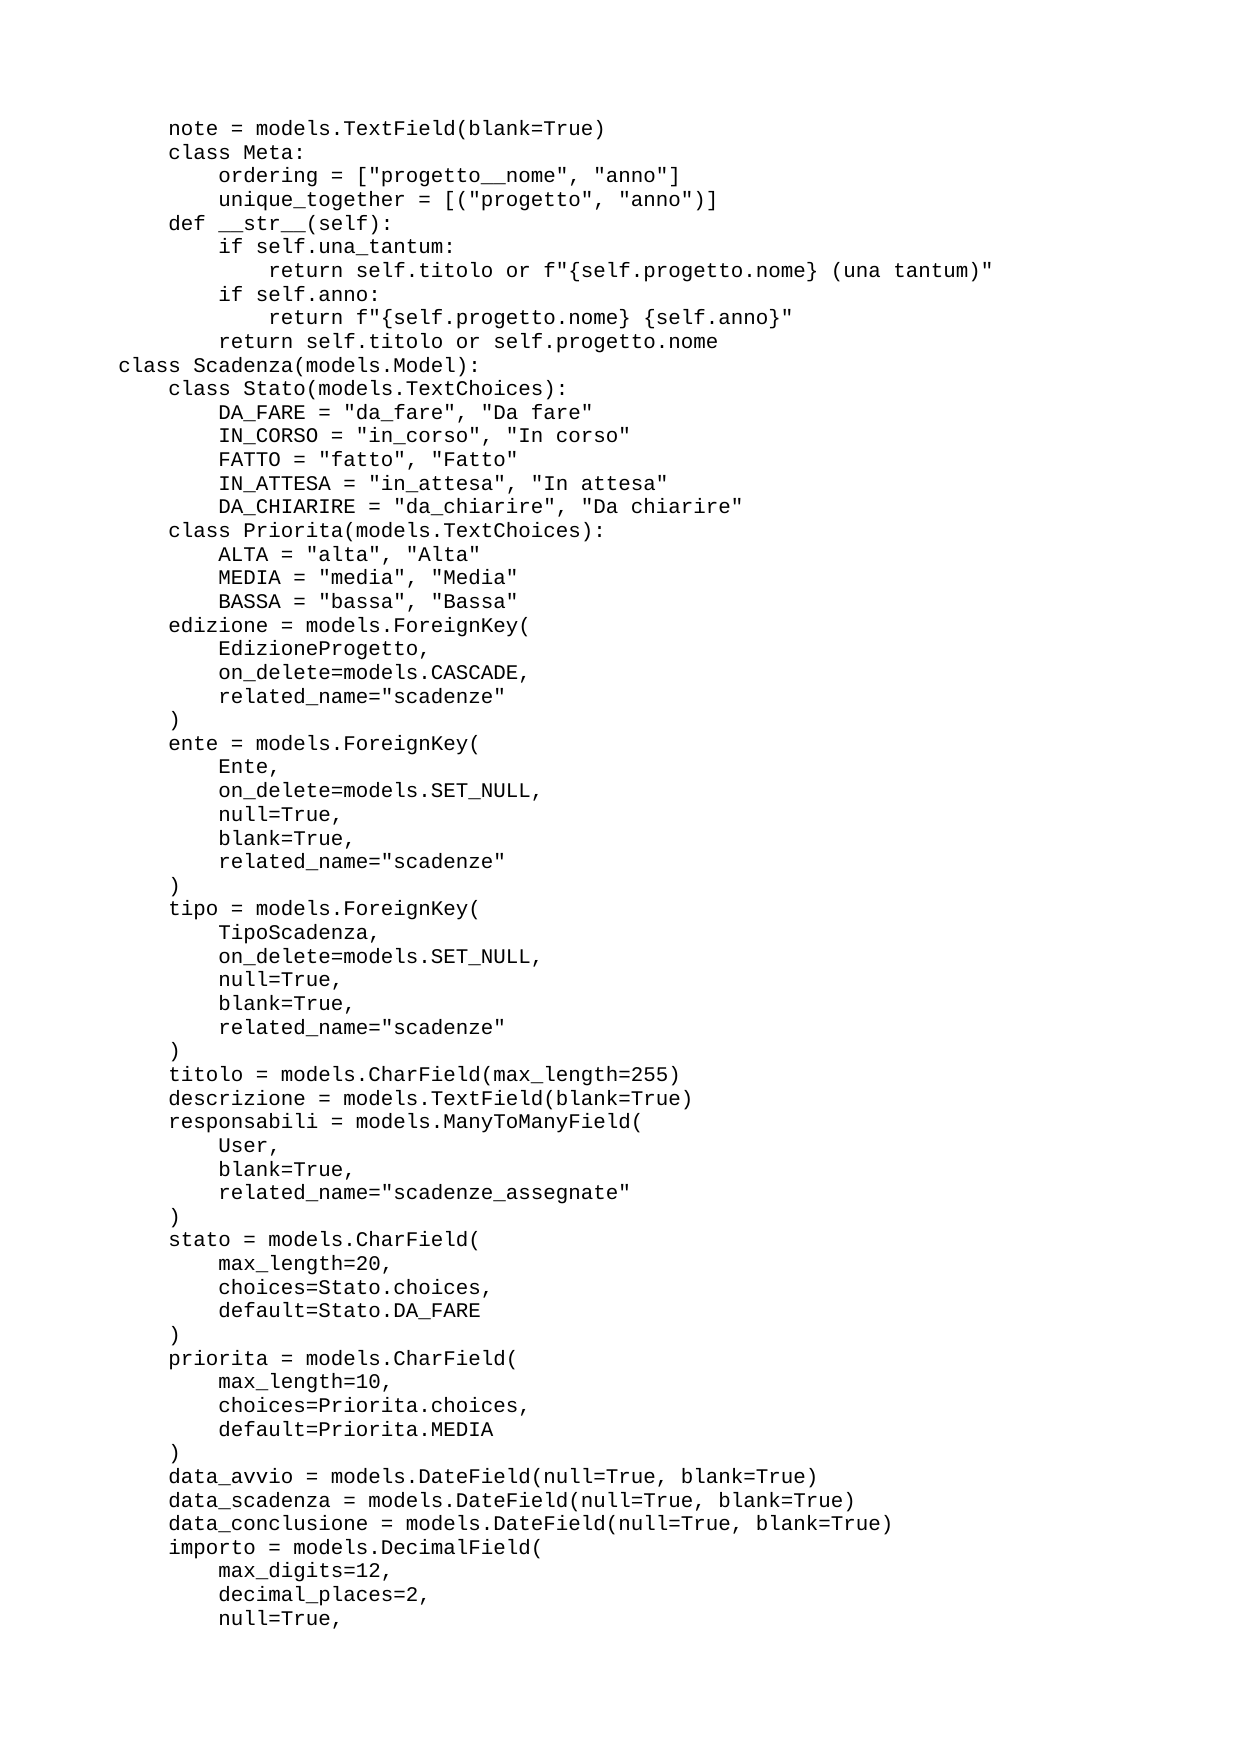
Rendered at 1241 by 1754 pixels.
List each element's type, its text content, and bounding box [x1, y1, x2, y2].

text ALTA = "alta", "Alta" [118, 544, 1122, 567]
text max_length=20, [118, 1253, 1122, 1277]
text related_name="scadenze" [118, 686, 1122, 709]
text edizione = models.ForeignKey( [118, 615, 1122, 638]
text blank=True, [118, 993, 1122, 1017]
text MEDIA = "media", "Media" [118, 567, 1122, 591]
text default=Stato.DA_FARE [118, 1300, 1122, 1324]
text data_scadenza = models.DateField(null=True, blank=True) [118, 1489, 1122, 1513]
text data_conclusione = models.DateField(null=True, blank=True) [118, 1513, 1122, 1537]
text ) [118, 1324, 1122, 1348]
text class Scadenza(models.Model): [118, 354, 1122, 378]
text ) [118, 1040, 1122, 1064]
text def __str__(self): [118, 213, 1122, 236]
text ) [118, 875, 1122, 898]
text titolo = models.CharField(max_length=255) [118, 1064, 1122, 1088]
text if self.anno: [118, 284, 1122, 307]
text EdizioneProgetto, [118, 638, 1122, 662]
text if self.una_tantum: [118, 236, 1122, 260]
text DA_CHIARIRE = "da_chiarire", "Da chiarire" [118, 496, 1122, 520]
text importo = models.DecimalField( [118, 1537, 1122, 1561]
text class Stato(models.TextChoices): [118, 378, 1122, 402]
text DA_FARE = "da_fare", "Da fare" [118, 402, 1122, 426]
text return self.titolo or self.progetto.nome [118, 331, 1122, 354]
text Ente, [118, 757, 1122, 780]
text IN_ATTESA = "in_attesa", "In attesa" [118, 473, 1122, 496]
text ) [118, 1442, 1122, 1466]
text on_delete=models.SET_NULL, [118, 780, 1122, 804]
text null=True, [118, 804, 1122, 827]
text class Meta: [118, 142, 1122, 165]
text ) [118, 709, 1122, 733]
text related_name="scadenze_assegnate" [118, 1182, 1122, 1206]
text max_length=10, [118, 1371, 1122, 1395]
text priorita = models.CharField( [118, 1348, 1122, 1371]
text FATTO = "fatto", "Fatto" [118, 449, 1122, 473]
text ente = models.ForeignKey( [118, 733, 1122, 757]
text BASSA = "bassa", "Bassa" [118, 591, 1122, 615]
text return f"{self.progetto.nome} {self.anno}" [118, 307, 1122, 331]
text related_name="scadenze" [118, 1017, 1122, 1040]
text stato = models.CharField( [118, 1229, 1122, 1253]
text max_digits=12, [118, 1561, 1122, 1584]
text on_delete=models.CASCADE, [118, 662, 1122, 686]
text choices=Stato.choices, [118, 1277, 1122, 1300]
text User, [118, 1135, 1122, 1158]
text on_delete=models.SET_NULL, [118, 946, 1122, 969]
text null=True, [118, 969, 1122, 993]
text ) [118, 1206, 1122, 1229]
text decimal_places=2, [118, 1584, 1122, 1608]
text IN_CORSO = "in_corso", "In corso" [118, 426, 1122, 449]
text blank=True, [118, 827, 1122, 851]
text unique_together = [("progetto", "anno")] [118, 189, 1122, 213]
text TipoScadenza, [118, 922, 1122, 946]
text return self.titolo or f"{self.progetto.nome} (una tantum)" [118, 260, 1122, 284]
text default=Priorita.MEDIA [118, 1419, 1122, 1442]
text related_name="scadenze" [118, 851, 1122, 875]
text tipo = models.ForeignKey( [118, 898, 1122, 922]
text note = models.TextField(blank=True) [118, 118, 1122, 142]
text class Priorita(models.TextChoices): [118, 520, 1122, 544]
text data_avvio = models.DateField(null=True, blank=True) [118, 1466, 1122, 1489]
text descrizione = models.TextField(blank=True) [118, 1088, 1122, 1111]
text null=True, [118, 1608, 1122, 1631]
text choices=Priorita.choices, [118, 1395, 1122, 1419]
text ordering = ["progetto__nome", "anno"] [118, 165, 1122, 189]
text blank=True, [118, 1158, 1122, 1182]
text responsabili = models.ManyToManyField( [118, 1111, 1122, 1135]
